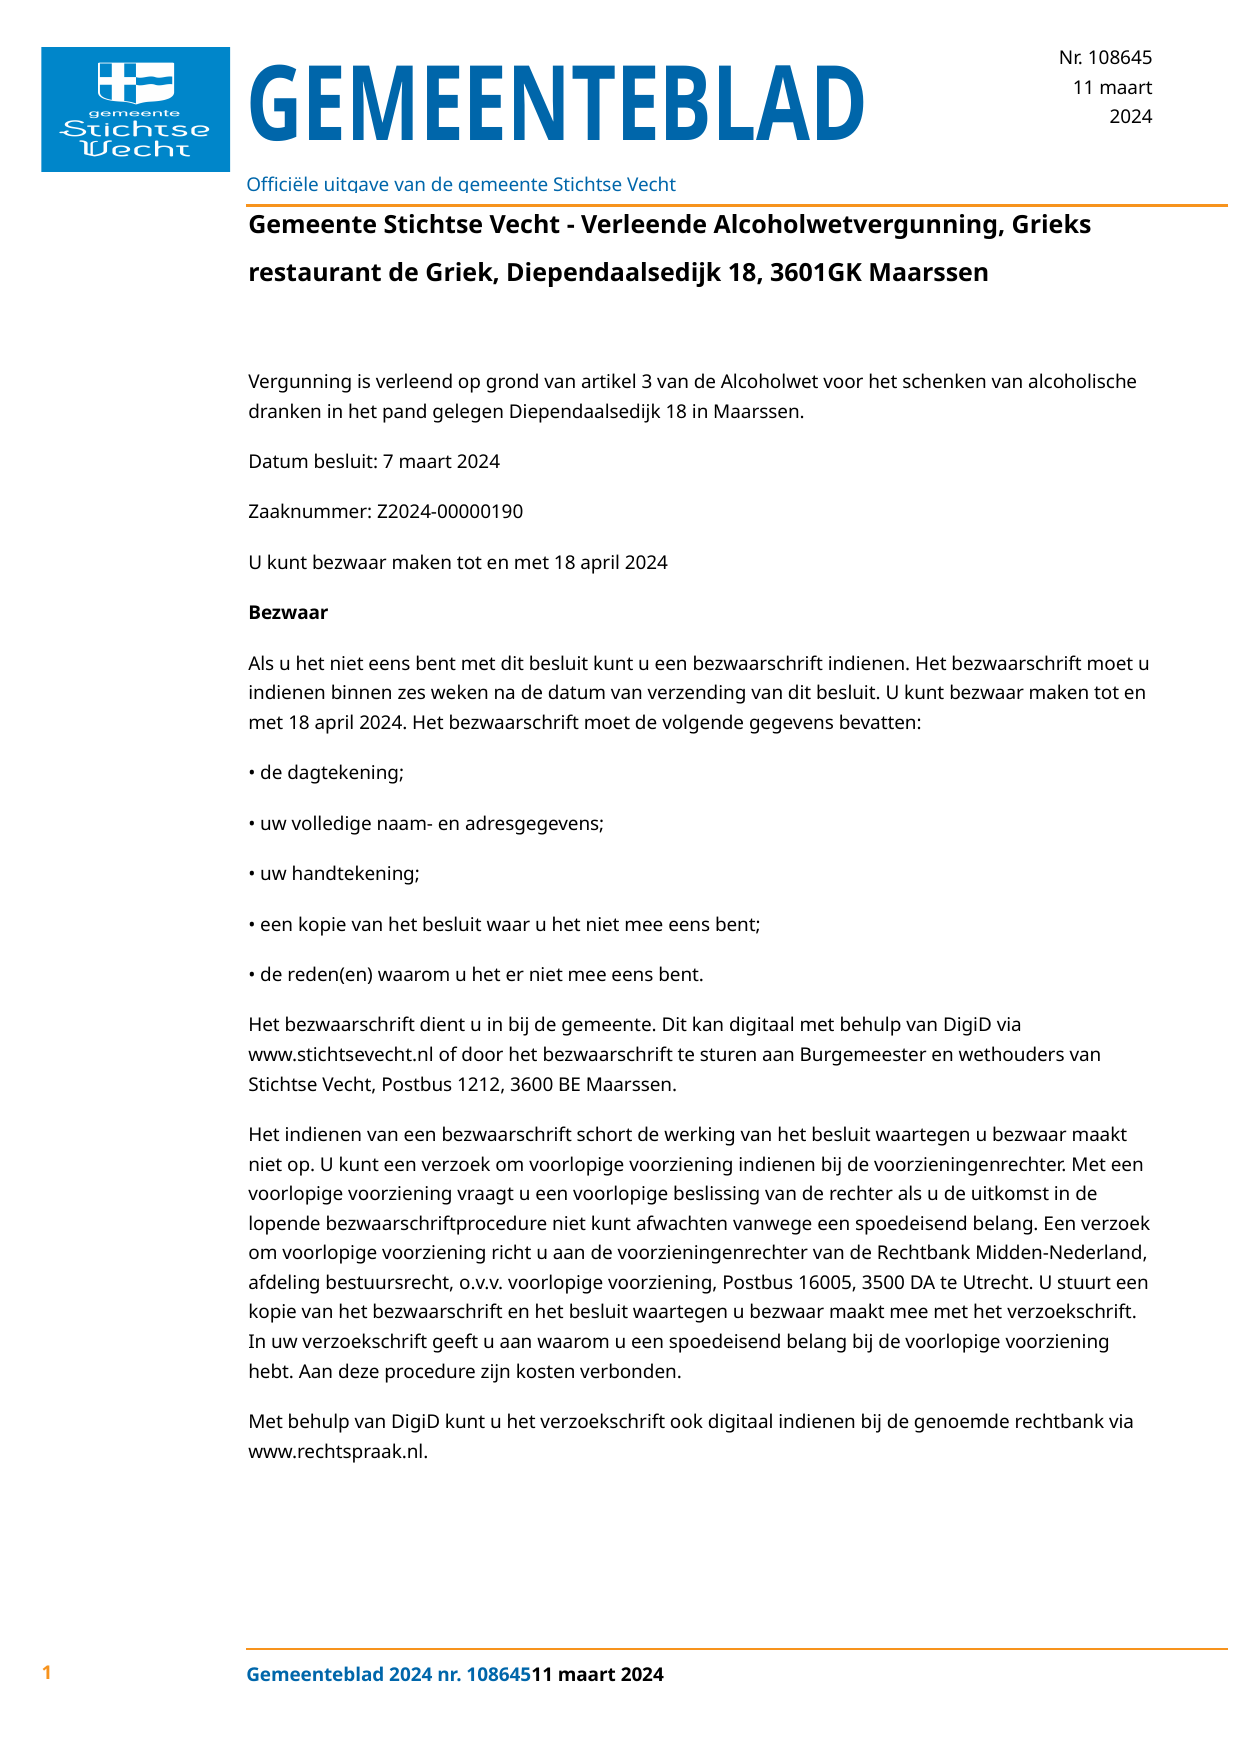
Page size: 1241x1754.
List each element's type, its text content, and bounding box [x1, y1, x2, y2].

text • uw handtekening; [248, 860, 1152, 886]
text Met behulp van DigiD kunt u het verzoekschrift ook digitaal indienen bij de genoemde rechtbank via www.rechtspraak.nl. [248, 1408, 1152, 1464]
text Vergunning is verleend op grond van artikel 3 van de Alcoholwet voor het schenken van alcoholische dranken in het pand gelegen Diependaalsedijk 18 in Maarssen. [248, 368, 1152, 424]
text • een kopie van het besluit waar u het niet mee eens bent; [248, 911, 1152, 937]
text U kunt bezwaar maken tot en met 18 april 2024 [248, 549, 1152, 575]
picture [137, 63, 174, 103]
text Zaaknummer: Z2024-00000190 [248, 499, 1152, 524]
text Het indienen van een bezwaarschrift schort de werking van het besluit waartegen u bezwaar maakt niet op. U kunt een verzoek om voorlopige voorziening indienen bij de voorzieningenrechter. Met een voorlopige voorziening vraagt u een voorlopige beslissing van de rechter als u de uitkomst in de lopende bezwaarschriftprocedure niet kunt afwachten vanwege een spoedeisend belang. Een verzoek om voorlopige voorziening richt u aan de voorzieningenrechter van de Rechtbank Midden-Nederland, afdeling bestuursrecht, o.v.v. voorlopige voorziening, Postbus 16005, 3500 DA te Utrecht. U stuurt een kopie van het bezwaarschrift en het besluit waartegen u bezwaar maakt mee met het verzoekschrift. In uw verzoekschrift geeft u aan waarom u een spoedeisend belang bij de voorlopige voorziening hebt. Aan deze procedure zijn kosten verbonden. [248, 1121, 1152, 1384]
text Bezwaar [248, 599, 1152, 625]
text • uw volledige naam- en adresgegevens; [248, 810, 1152, 836]
text Datum besluit: 7 maart 2024 [248, 448, 1152, 474]
picture [99, 63, 135, 101]
text Gemeente Stichtse Vecht - Verleende Alcoholwetvergunning, Grieks restaurant de Griek, Diependaalsedijk 18, 3601GK Maarssen [248, 207, 1152, 288]
text Als u het niet eens bent met dit besluit kunt u een bezwaarschrift indienen. Het bezwaarschrift moet u indienen binnen zes weken na de datum van verzending van dit besluit. U kunt bezwaar maken tot en met 18 april 2024. Het bezwaarschrift moet de volgende gegevens bevatten: [248, 650, 1152, 735]
text • de reden(en) waarom u het er niet mee eens bent. [248, 961, 1152, 987]
text Het bezwaarschrift dient u in bij de gemeente. Dit kan digitaal met behulp van DigiD via www.stichtsevecht.nl of door het bezwaarschrift te sturen aan Burgemeester en wethouders van Stichtse Vecht, Postbus 1212, 3600 BE Maarssen. [248, 1012, 1152, 1097]
text • de dagtekening; [248, 759, 1152, 785]
